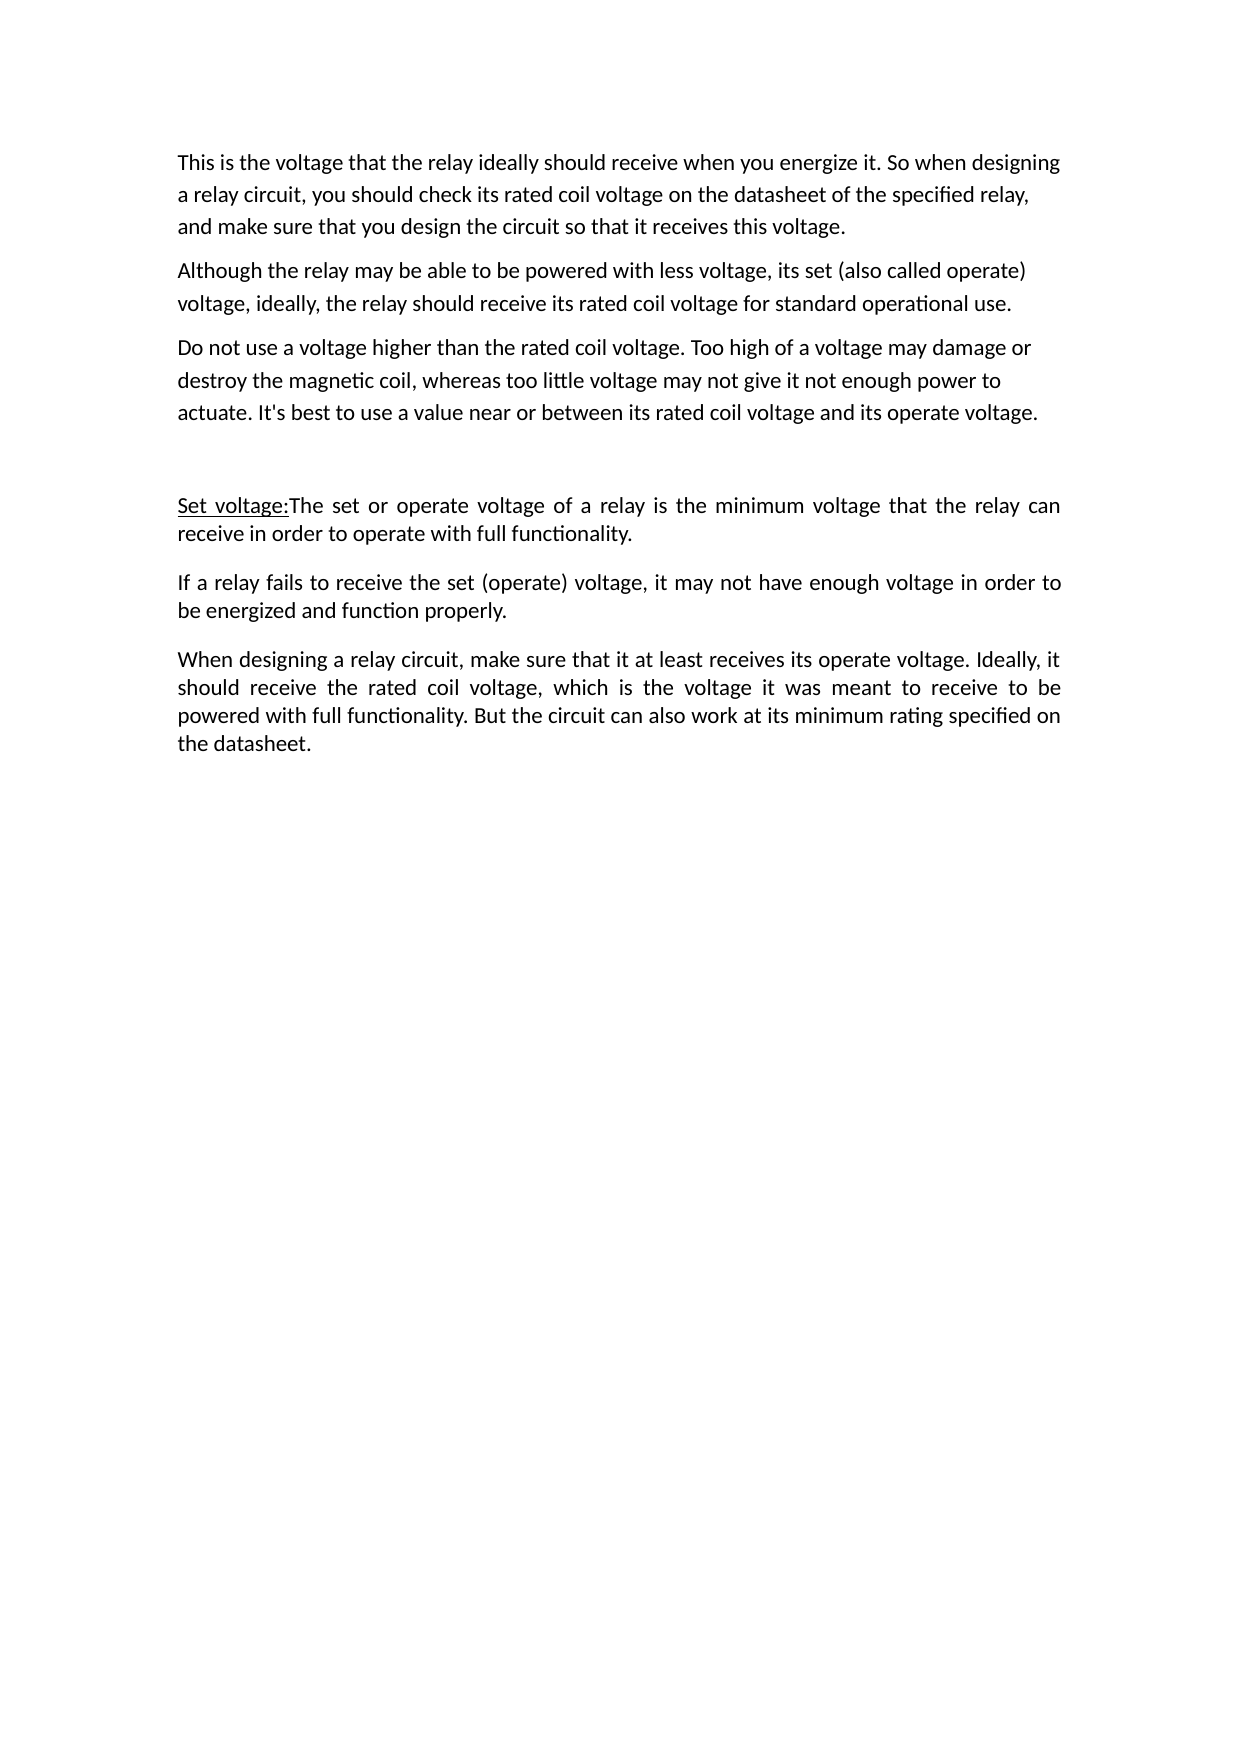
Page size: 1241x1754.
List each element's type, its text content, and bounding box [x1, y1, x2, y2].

text Although the relay may be able to be powered with less voltage, its set (also called operate) voltage, ideally, the relay should receive its rated coil voltage for standard operational use. [177, 257, 1063, 317]
text When designing a relay circuit, make sure that it at least receives its operate voltage. Ideally, it should receive the rated coil voltage, which is the voltage it was meant to receive to be powered with full functionality. But the circuit can also work at its minimum rating specified on the datasheet. [177, 645, 1063, 757]
text If a relay fails to receive the set (operate) voltage, it may not have enough voltage in order to be energized and function properly. [177, 568, 1063, 624]
text Do not use a voltage higher than the rated coil voltage. Too high of a voltage may damage or destroy the magnetic coil, whereas too little voltage may not give it not enough power to actuate. It's best to use a value near or between its rated coil voltage and its operate voltage. [177, 333, 1063, 426]
text Set voltage:The set or operate voltage of a relay is the minimum voltage that the relay can receive in order to operate with full functionality. [177, 491, 1063, 547]
text This is the voltage that the relay ideally should receive when you energize it. So when designing a relay circuit, you should check its rated coil voltage on the datasheet of the specified relay, and make sure that you design the circuit so that it receives this voltage. [177, 148, 1063, 240]
